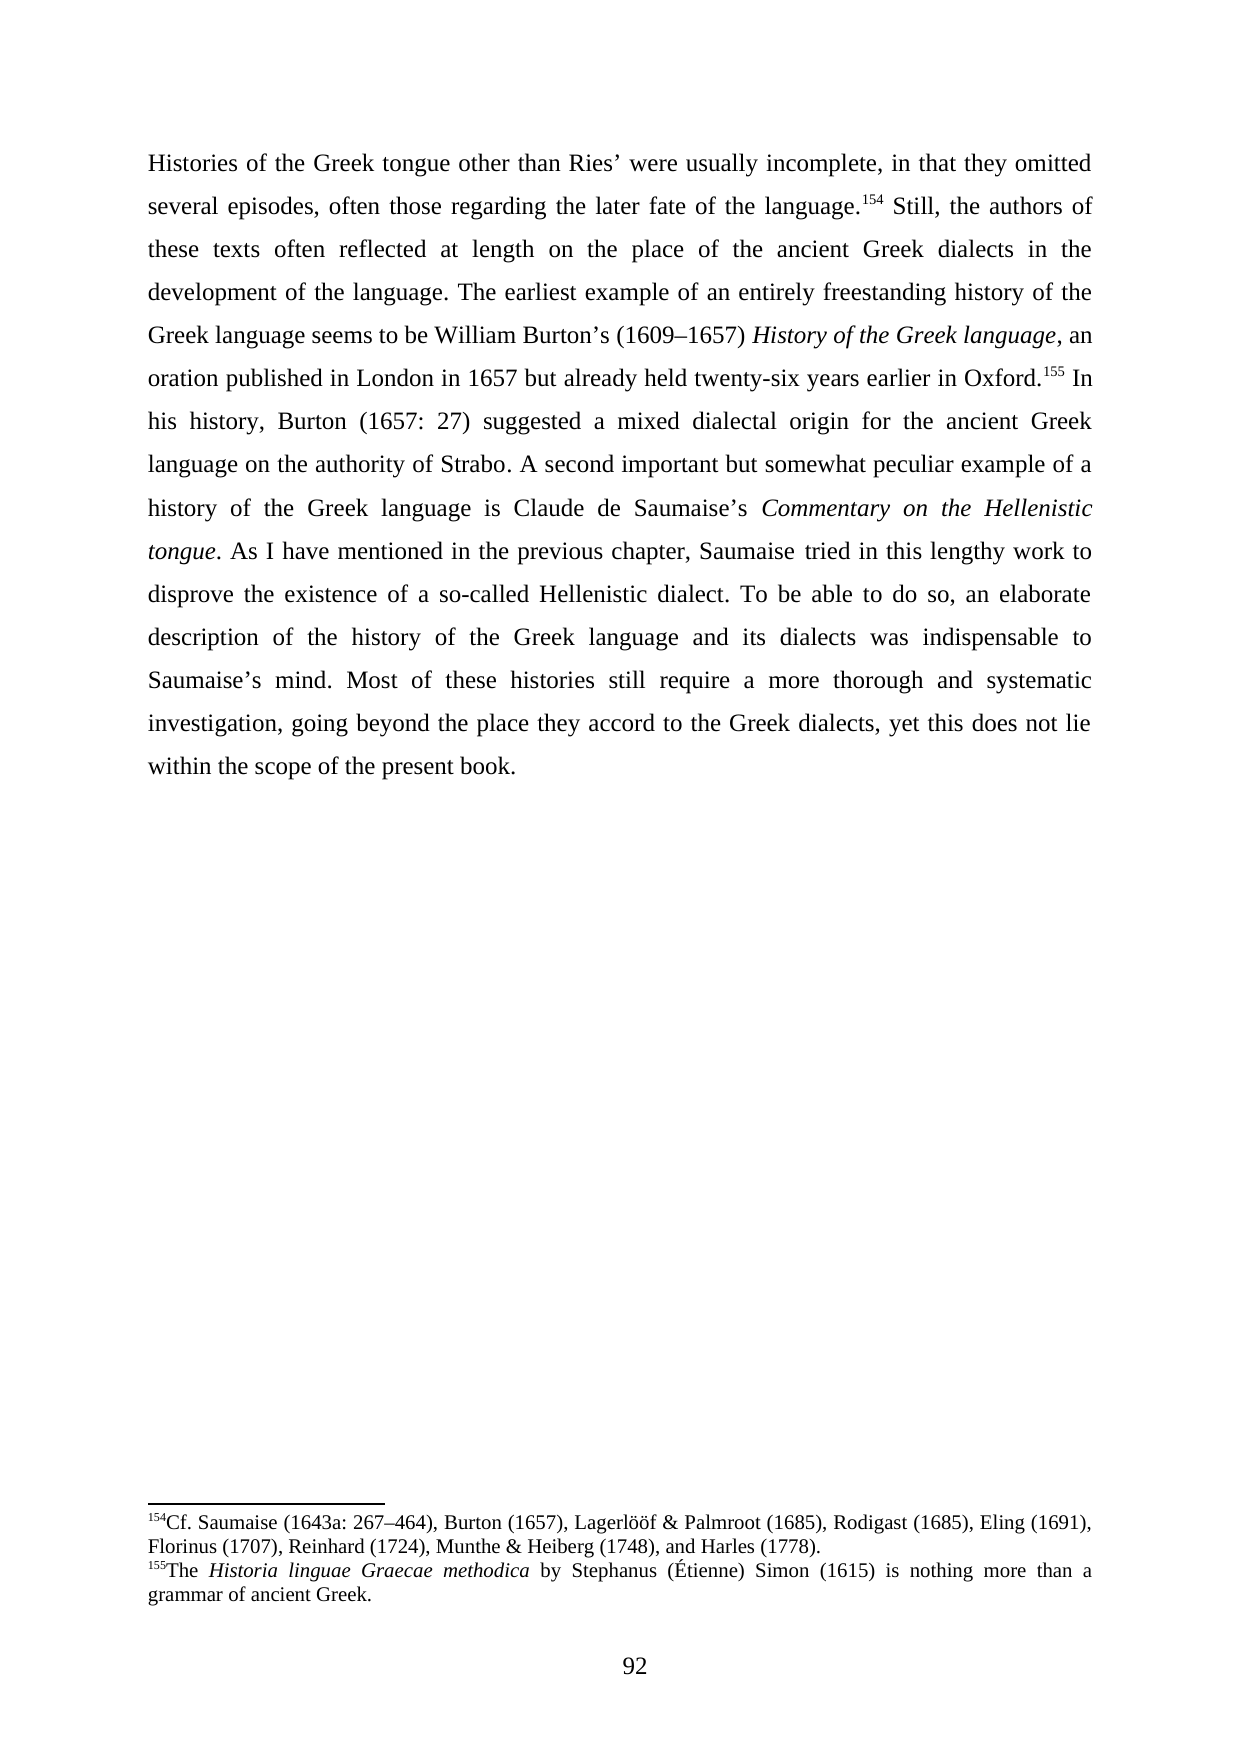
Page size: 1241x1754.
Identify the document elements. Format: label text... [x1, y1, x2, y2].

text Cf. Saumaise (1643a: 267–464), Burton (1657), Lagerlööf & Palmroot (1685), Rodigast (1685), Eling (1691), Florinus (1707), Reinhard (1724), Munthe & Heiberg (1748), and Harles (1778). [148, 1510, 1093, 1558]
text Histories of the Greek tongue other than Ries’ were usually incomplete, in that they omitted several episodes, often those regarding the later fate of the language. Still, the authors of these texts often reflected at length on the place of the ancient Greek dialects in the development of the language. The earliest example of an entirely freestanding history of the Greek language seems to be William Burton’s (1609–1657) History of the Greek language, an oration published in London in 1657 but already held twenty-six years earlier in Oxford. In his history, Burton (1657: 27) suggested a mixed dialectal origin for the ancient Greek language on the authority of Strabo. A second important but somewhat peculiar example of a history of the Greek language is Claude de Saumaise’s Commentary on the Hellenistic tongue. As I have mentioned in the previous chapter, Saumaise tried in this lengthy work to disprove the existence of a so-called Hellenistic dialect. To be able to do so, an elaborate description of the history of the Greek language and its dialects was indispensable to Saumaise’s mind. Most of these histories still require a more thorough and systematic investigation, going beyond the place they accord to the Greek dialects, yet this does not lie within the scope of the present book. [148, 148, 1093, 780]
text The Historia linguae Graecae methodica by Stephanus (Étienne) Simon (1615) is nothing more than a grammar of ancient Greek. [148, 1558, 1093, 1606]
